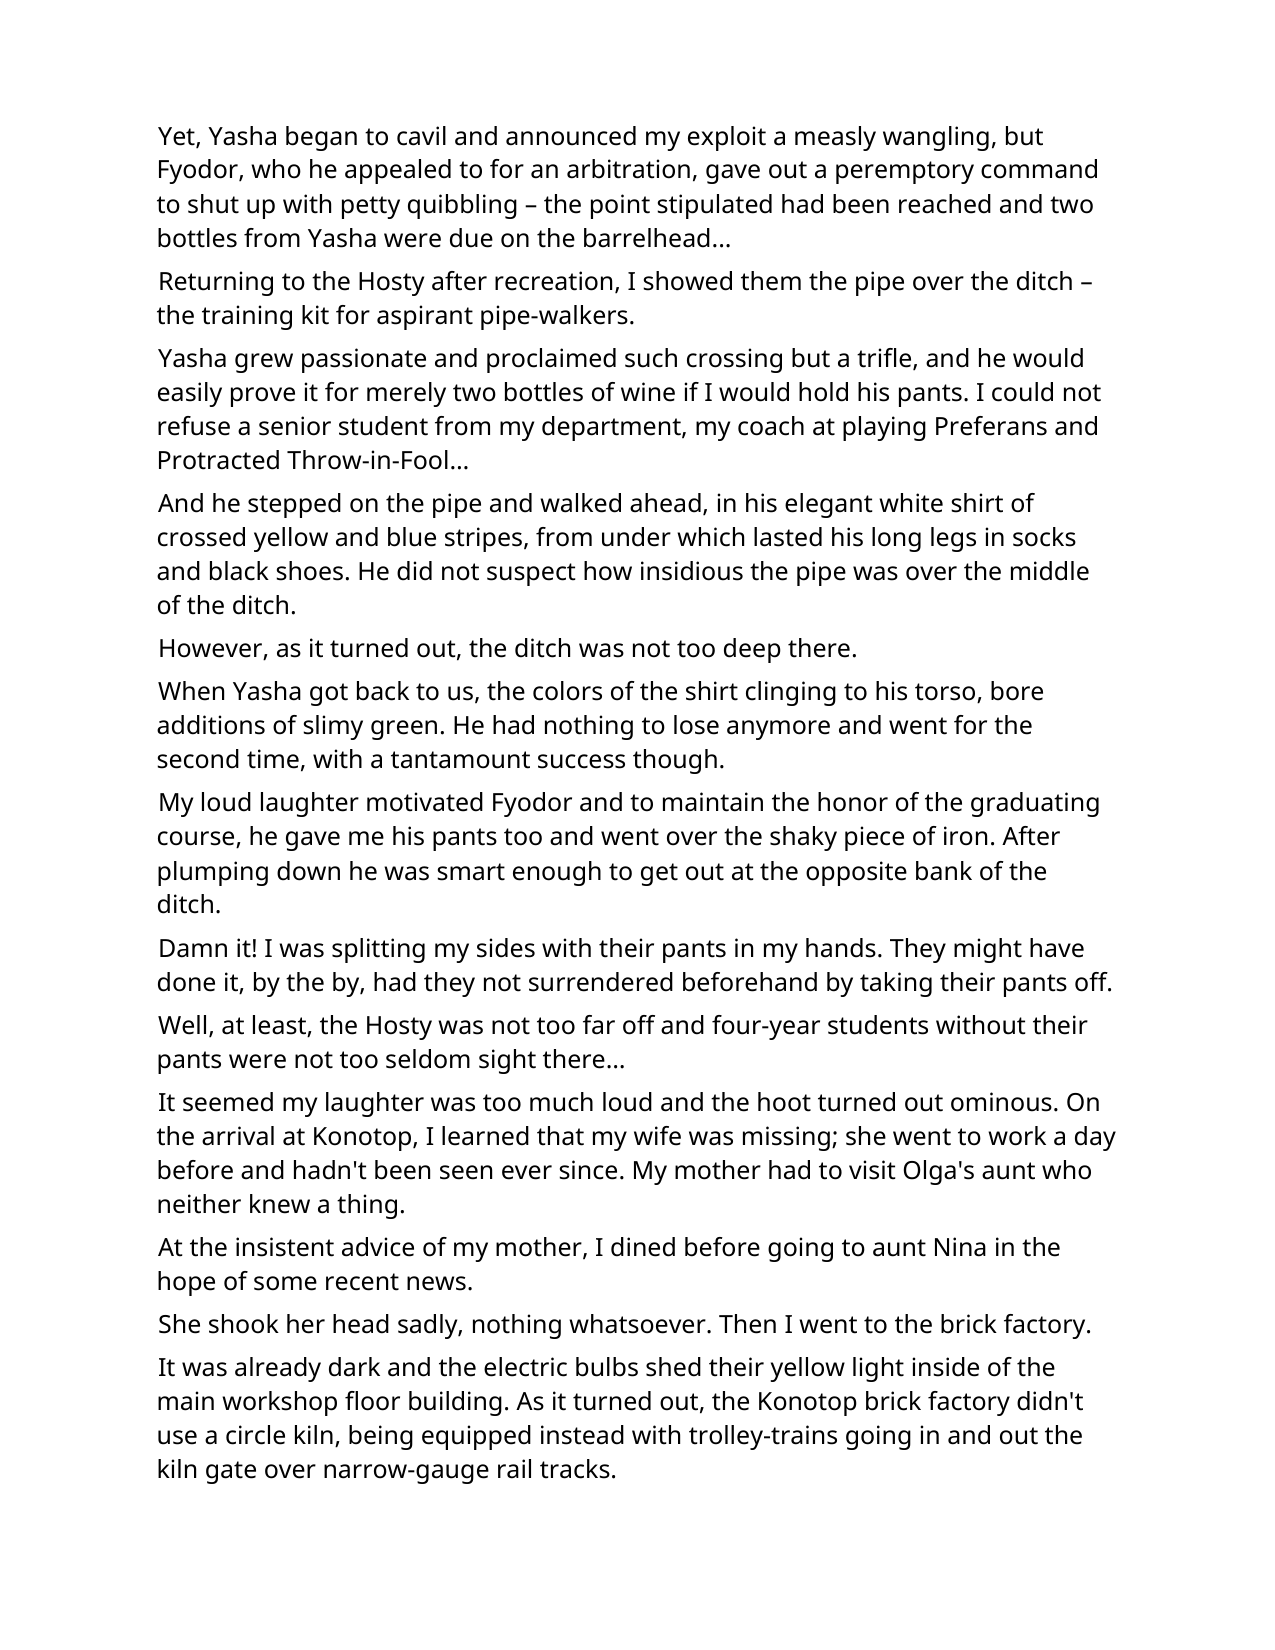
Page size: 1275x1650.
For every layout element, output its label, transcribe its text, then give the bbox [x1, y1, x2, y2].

text My loud laughter motivated Fyodor and to maintain the honor of the graduating course, he gave me his pants too and went over the shaky piece of iron. After plumping down he was smart enough to get out at the opposite bank of the ditch. [156, 785, 1118, 921]
text At the insistent advice of my mother, I dined before going to aunt Nina in the hope of some recent news. [156, 1229, 1118, 1298]
text Returning to the Hosty after recreation, I showed them the pipe over the ditch – the training kit for aspirant pipe-walkers. [156, 263, 1118, 331]
text Yasha grew passionate and proclaimed such crossing but a trifle, and he would easily prove it for merely two bottles of wine if I would hold his pants. I could not refuse a senior student from my department, my coach at playing Preferans and Protracted Throw-in-Fool… [156, 340, 1118, 477]
text However, as it turned out, the ditch was not too deep there. [156, 631, 1118, 665]
text When Yasha got back to us, the colors of the shirt clinging to his torso, bore additions of slimy green. He had nothing to lose anymore and went for the second time, with a tantamount success though. [156, 674, 1118, 776]
text Yet, Yasha began to cavil and announced my exploit a measly wangling, but Fyodor, who he appealed to for an arbitration, gave out a peremptory command to shut up with petty quibbling – the point stipulated had been reached and two bottles from Yasha were due on the barrelhead... [156, 118, 1118, 254]
text Damn it! I was splitting my sides with their pants in my hands. They might have done it, by the by, had they not surrendered beforehand by taking their pants off. [156, 930, 1118, 998]
text She shook her head sadly, nothing whatsoever. Then I went to the brick factory. [156, 1307, 1118, 1341]
text It was already dark and the electric bulbs shed their yellow light inside of the main workshop floor building. As it turned out, the Konotop brick factory didn't use a circle kiln, being equipped instead with trolley-trains going in and out the kiln gate over narrow-gauge rail tracks. [156, 1350, 1118, 1486]
text It seemed my laughter was too much loud and the hoot turned out ominous. On the arrival at Konotop, I learned that my wife was missing; she went to work a day before and hadn't been seen ever since. My mother had to visit Olga's aunt who neither knew a thing. [156, 1084, 1118, 1221]
text And he stepped on the pipe and walked ahead, in his elegant white shirt of crossed yellow and blue stripes, from under which lasted his long legs in socks and black shoes. He did not suspect how insidious the pipe was over the middle of the ditch. [156, 486, 1118, 622]
text Well, at least, the Hosty was not too far off and four-year students without their pants were not too seldom sight there… [156, 1007, 1118, 1075]
